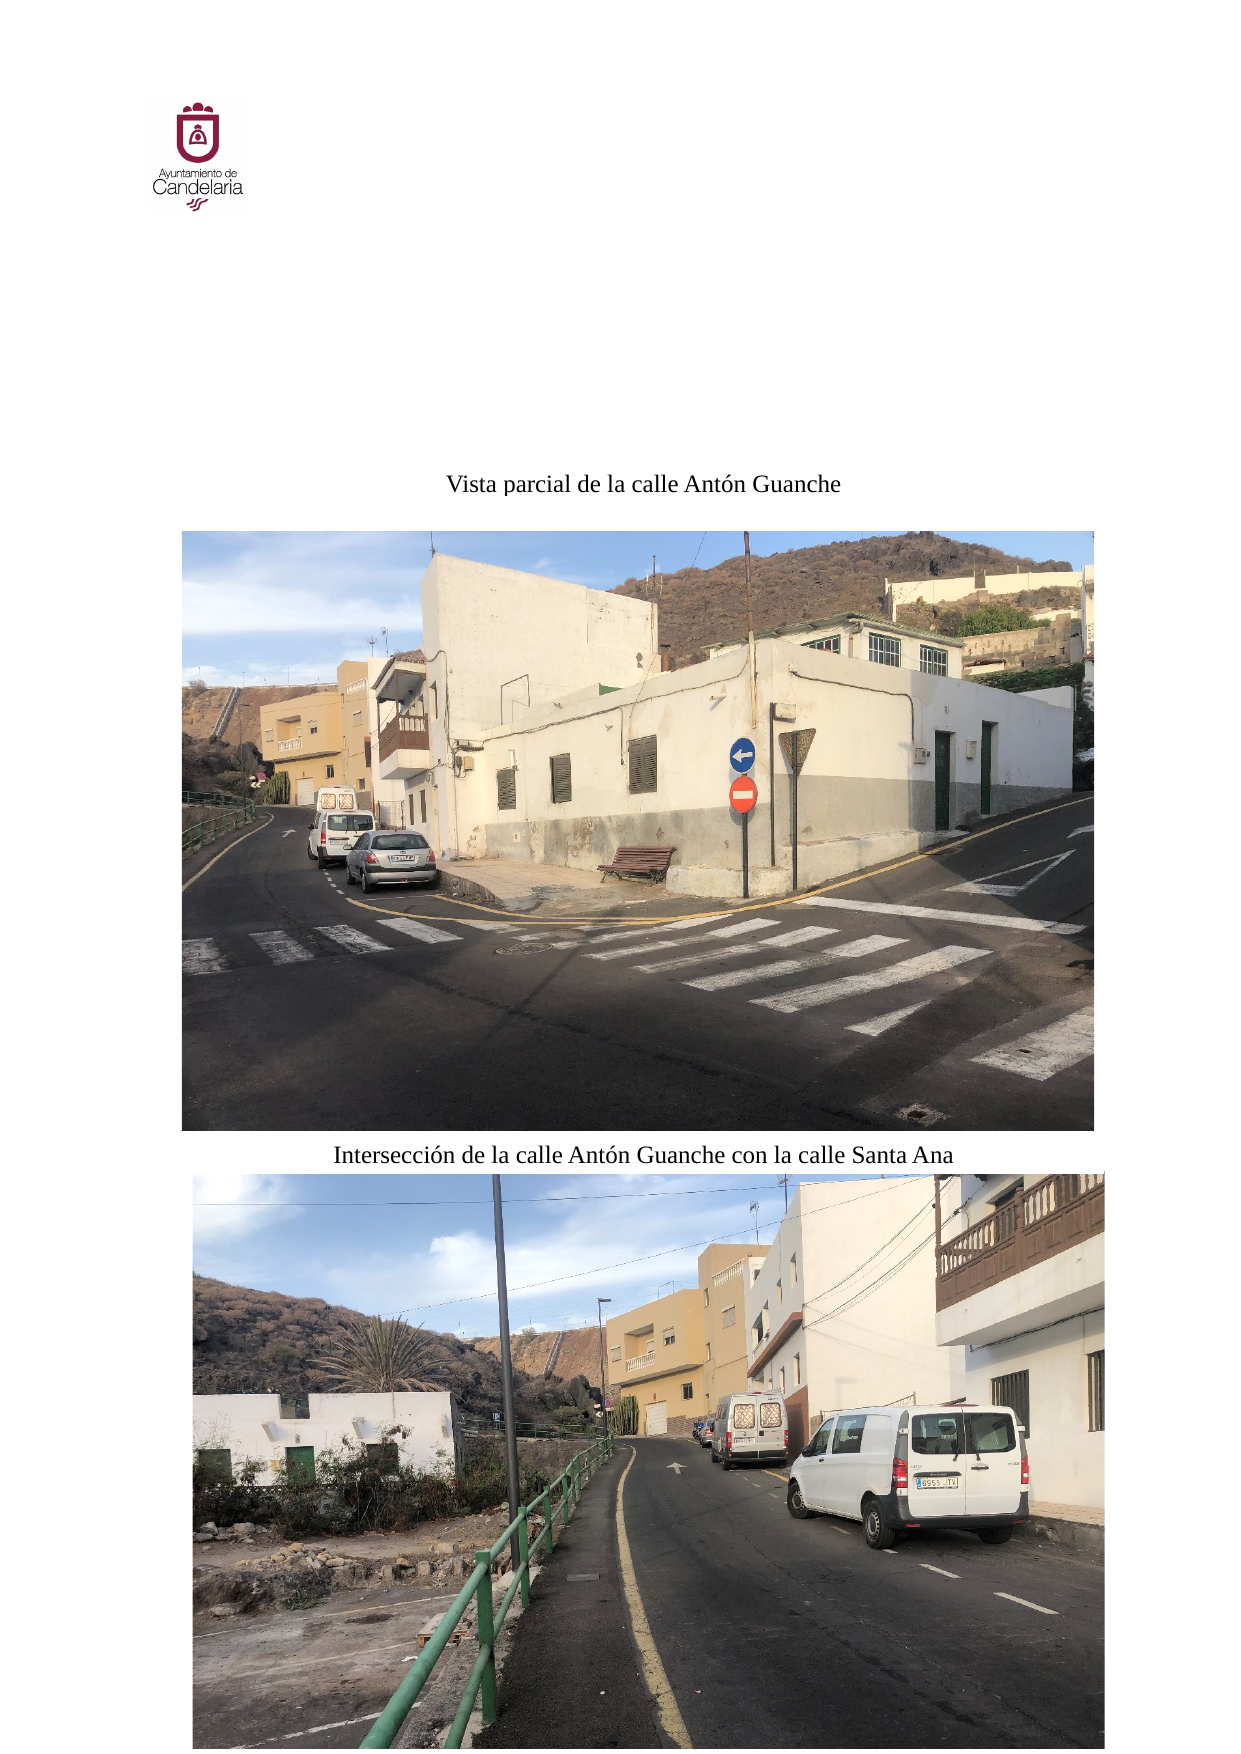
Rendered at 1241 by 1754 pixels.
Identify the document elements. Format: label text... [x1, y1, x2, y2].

text Intersección de la calle Antón Guanche con la calle Santa Ana [197, 1140, 1089, 1167]
text Vista parcial de la calle Antón Guanche [197, 469, 1089, 495]
